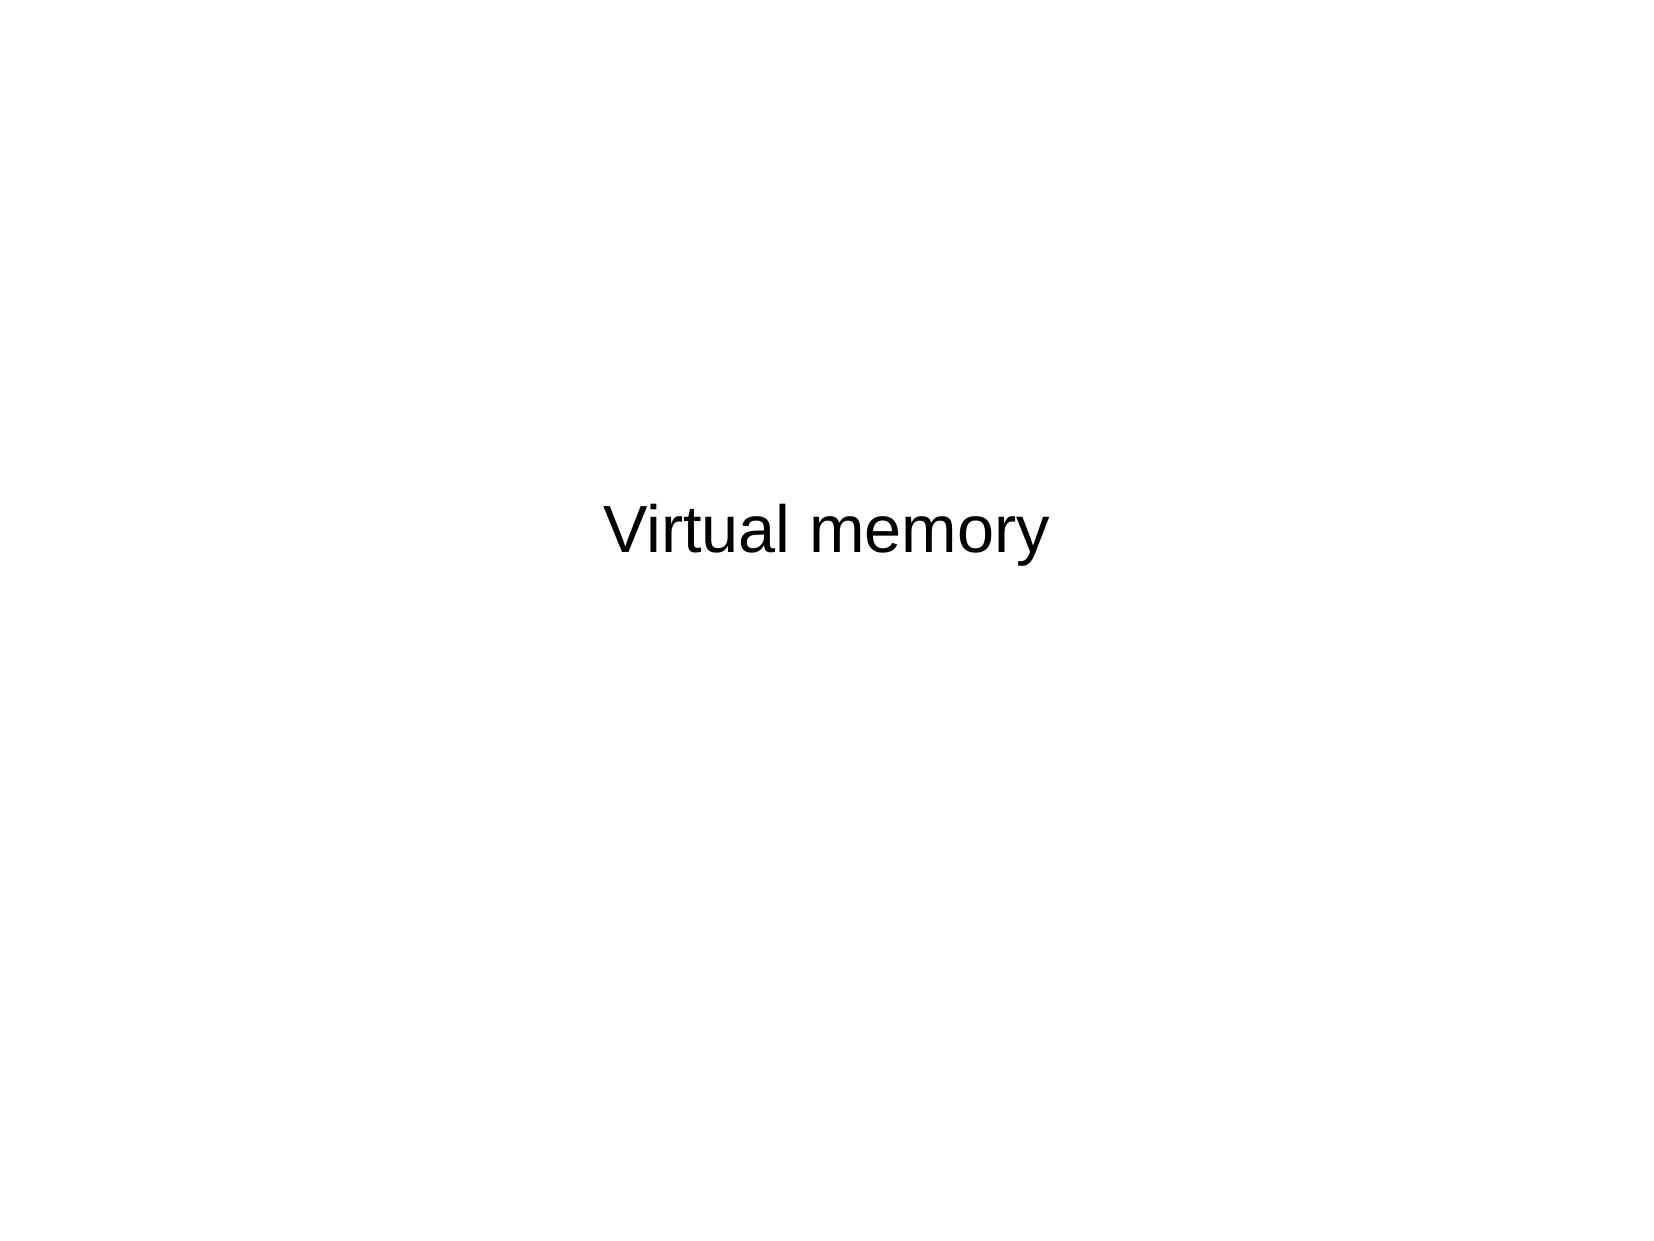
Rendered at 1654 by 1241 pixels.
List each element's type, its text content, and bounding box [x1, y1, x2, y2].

subtitle Virtual memory [82, 49, 1571, 1010]
